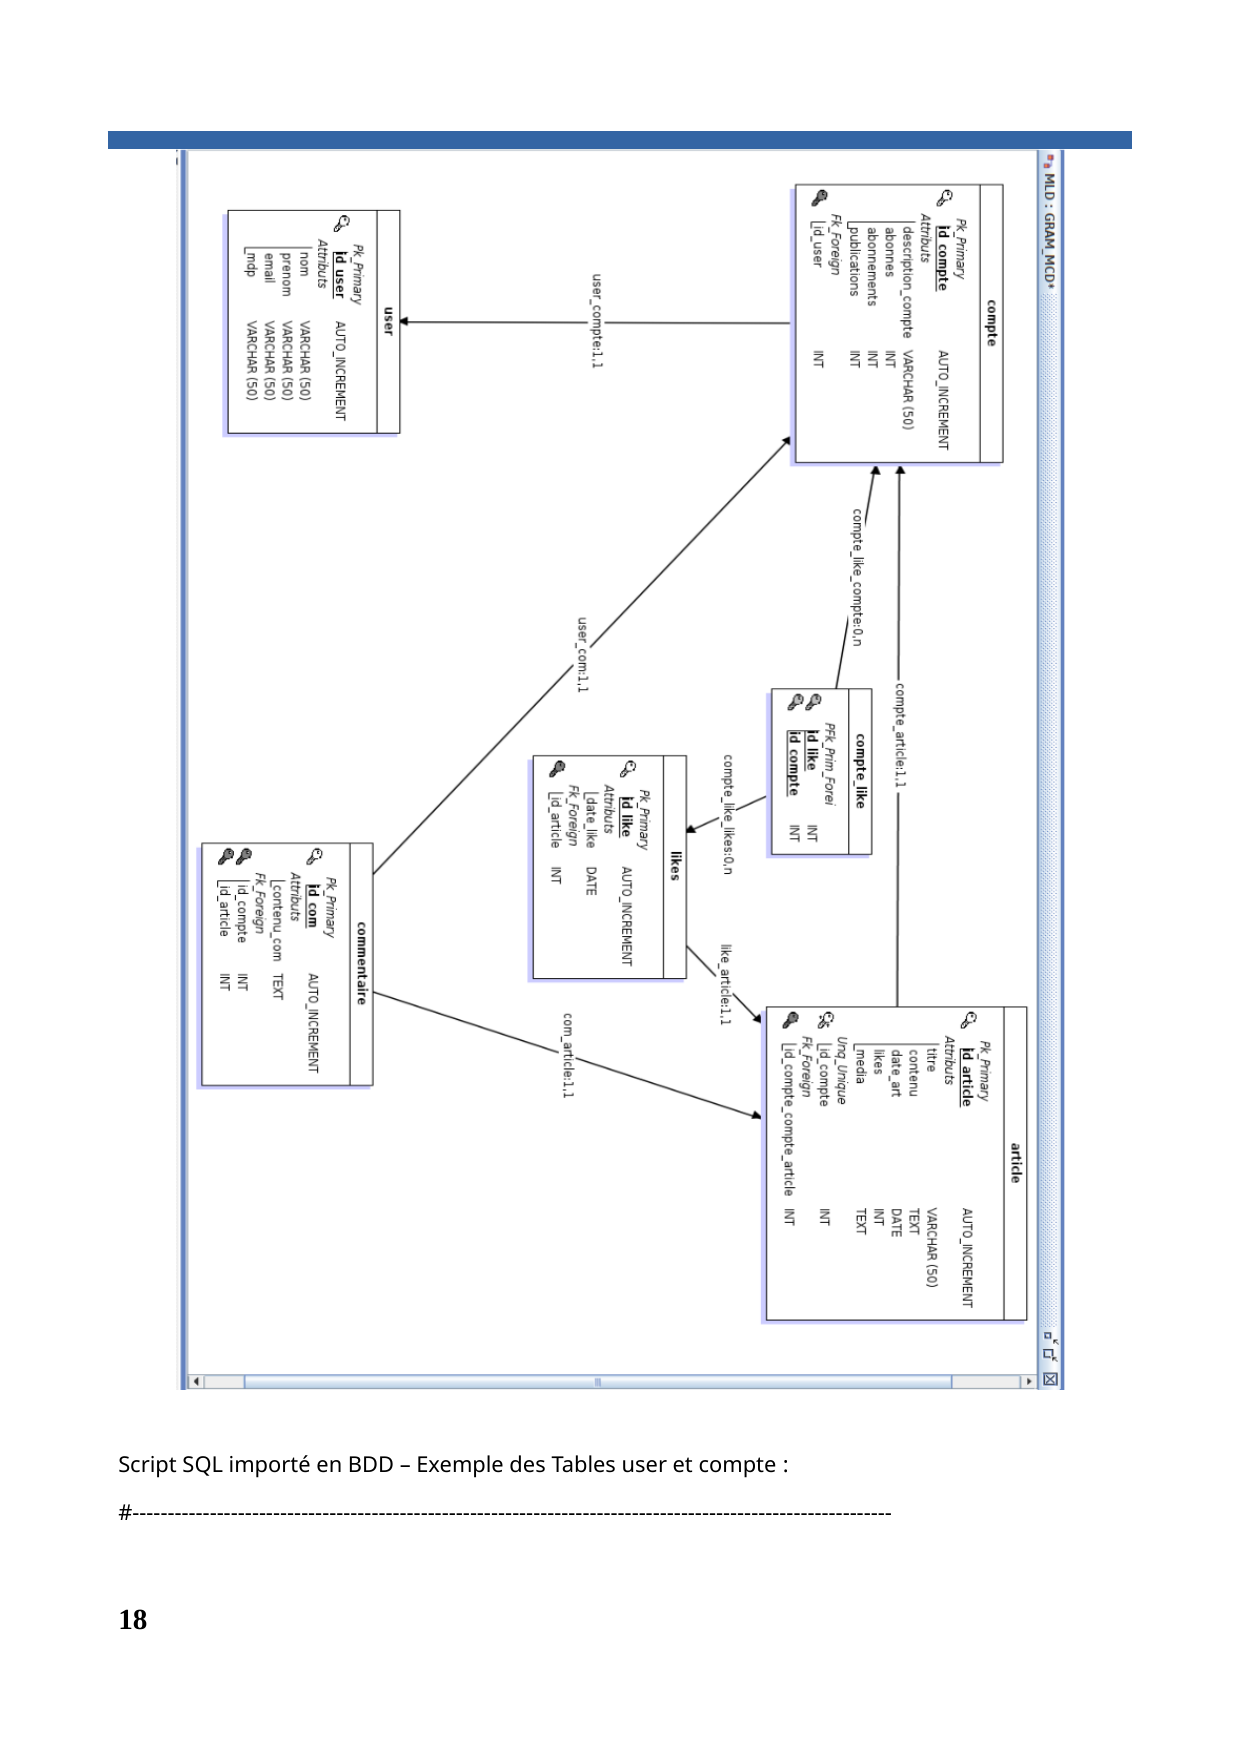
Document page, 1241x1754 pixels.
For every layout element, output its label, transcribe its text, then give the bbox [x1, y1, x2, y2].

text #------------------------------------------------------------------------------------------------------------ [118, 1497, 1122, 1527]
text Script SQL importé en BDD – Exemple des Tables user et compte : [118, 1449, 1122, 1478]
picture [177, 151, 1065, 1390]
